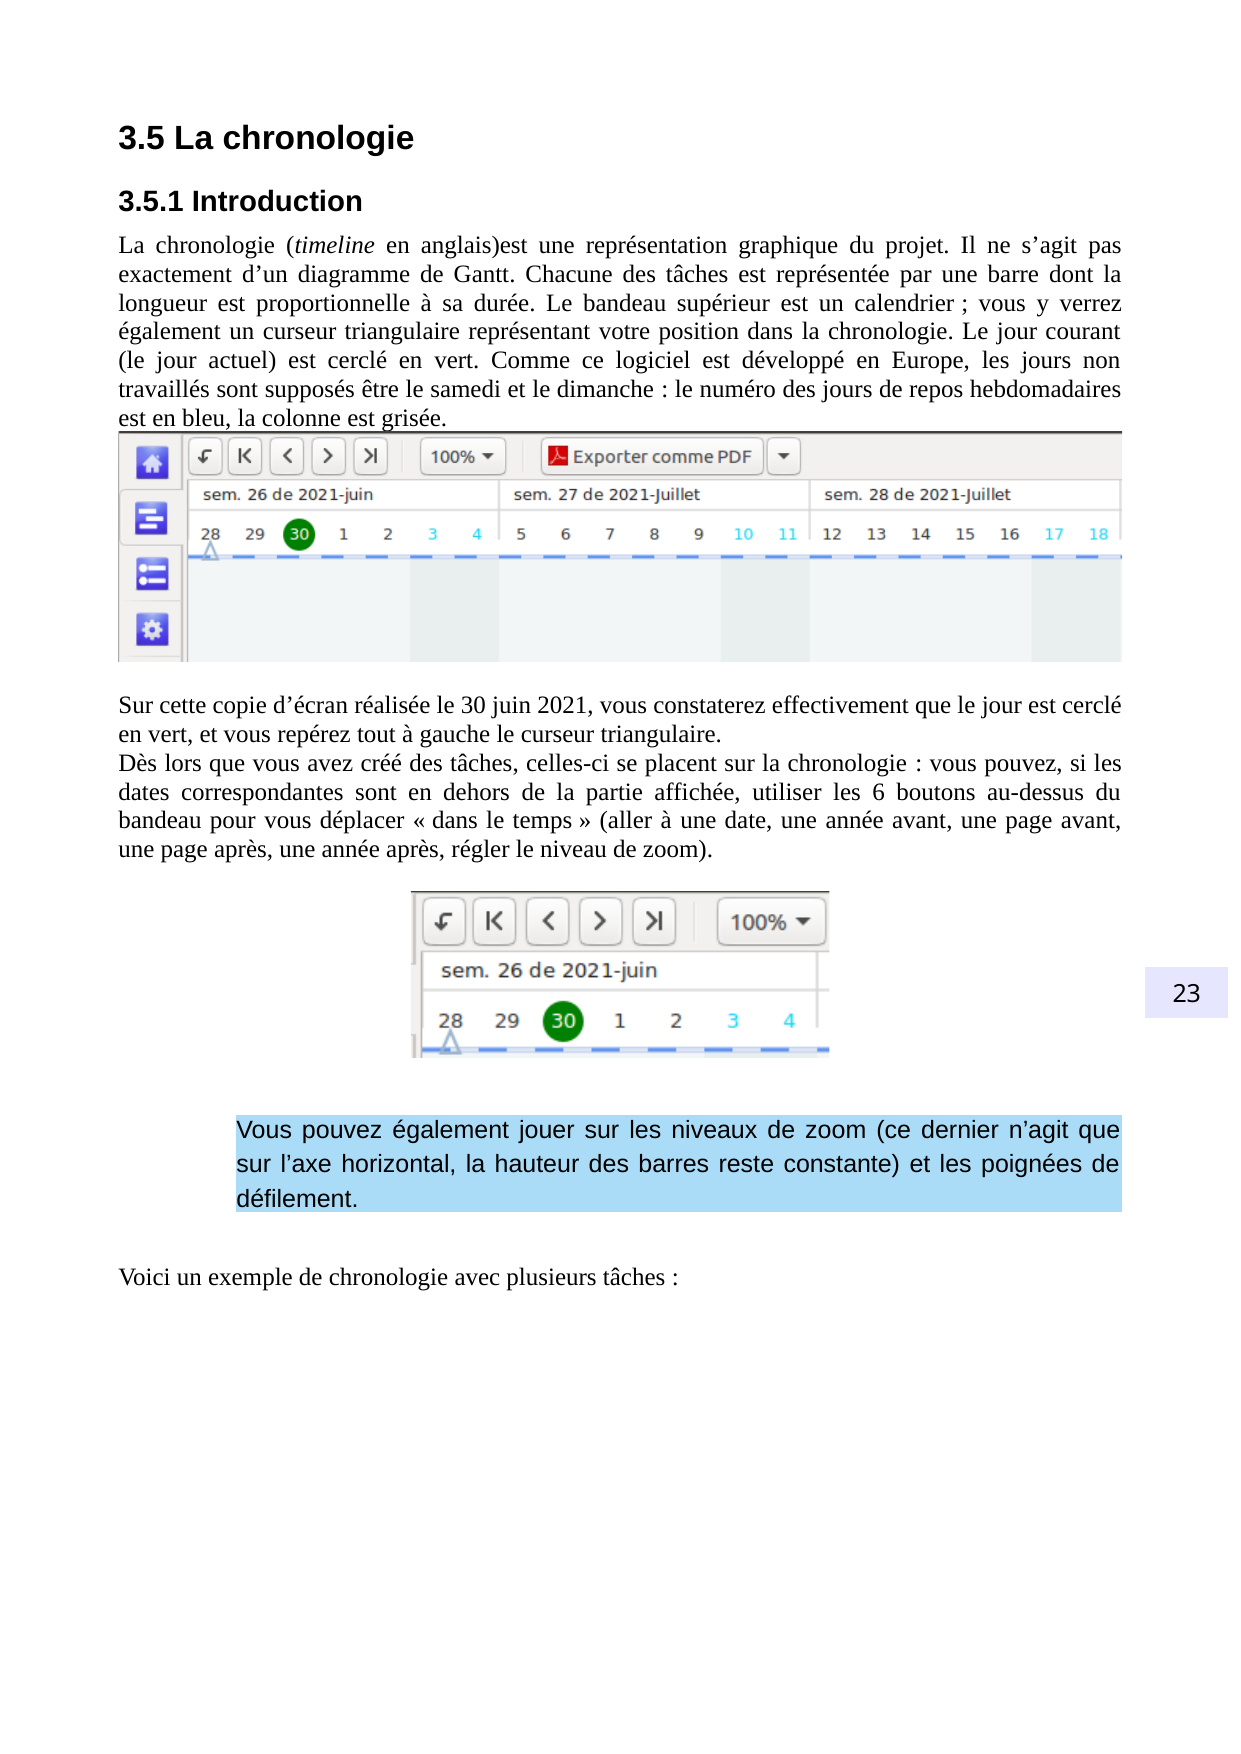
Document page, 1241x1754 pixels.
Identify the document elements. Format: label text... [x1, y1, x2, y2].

text Voici un exemple de chronologie avec plusieurs tâches : [118, 1262, 1122, 1290]
picture [118, 431, 1123, 662]
text Sur cette copie d’écran réalisée le 30 juin 2021, vous constaterez effectivement que le jour est cerclé en vert, et vous repérez tout à gauche le curseur triangulaire. [118, 690, 1122, 748]
subtitle 3.5 La chronologie [118, 118, 1122, 157]
picture [410, 891, 830, 1058]
text La chronologie (timeline en anglais)est une représentation graphique du projet. Il ne s’agit pas exactement d’un diagramme de Gantt. Chacune des tâches est représentée par une barre dont la longueur est proportionnelle à sa durée. Le bandeau supérieur est un calendrier ; vous y verrez également un curseur triangulaire représentant votre position dans la chronologie. Le jour courant (le jour actuel) est cerclé en vert. Comme ce logiciel est développé en Europe, les jours non travaillés sont supposés être le samedi et le dimanche : le numéro des jours de repos hebdomadaires est en bleu, la colonne est grisée. [118, 230, 1122, 431]
text Vous pouvez également jouer sur les niveaux de zoom (ce dernier n’agit que sur l’axe horizontal, la hauteur des barres reste constante) et les poignées de défilement. [236, 1115, 1122, 1212]
text Dès lors que vous avez créé des tâches, celles-ci se placent sur la chronologie : vous pouvez, si les dates correspondantes sont en dehors de la partie affichée, utiliser les 6 boutons au-dessus du bandeau pour vous déplacer « dans le temps » (aller à une date, une année avant, une page avant, une page après, une année après, régler le niveau de zoom). [118, 748, 1122, 863]
subtitle 3.5.1 Introduction [118, 184, 1122, 218]
